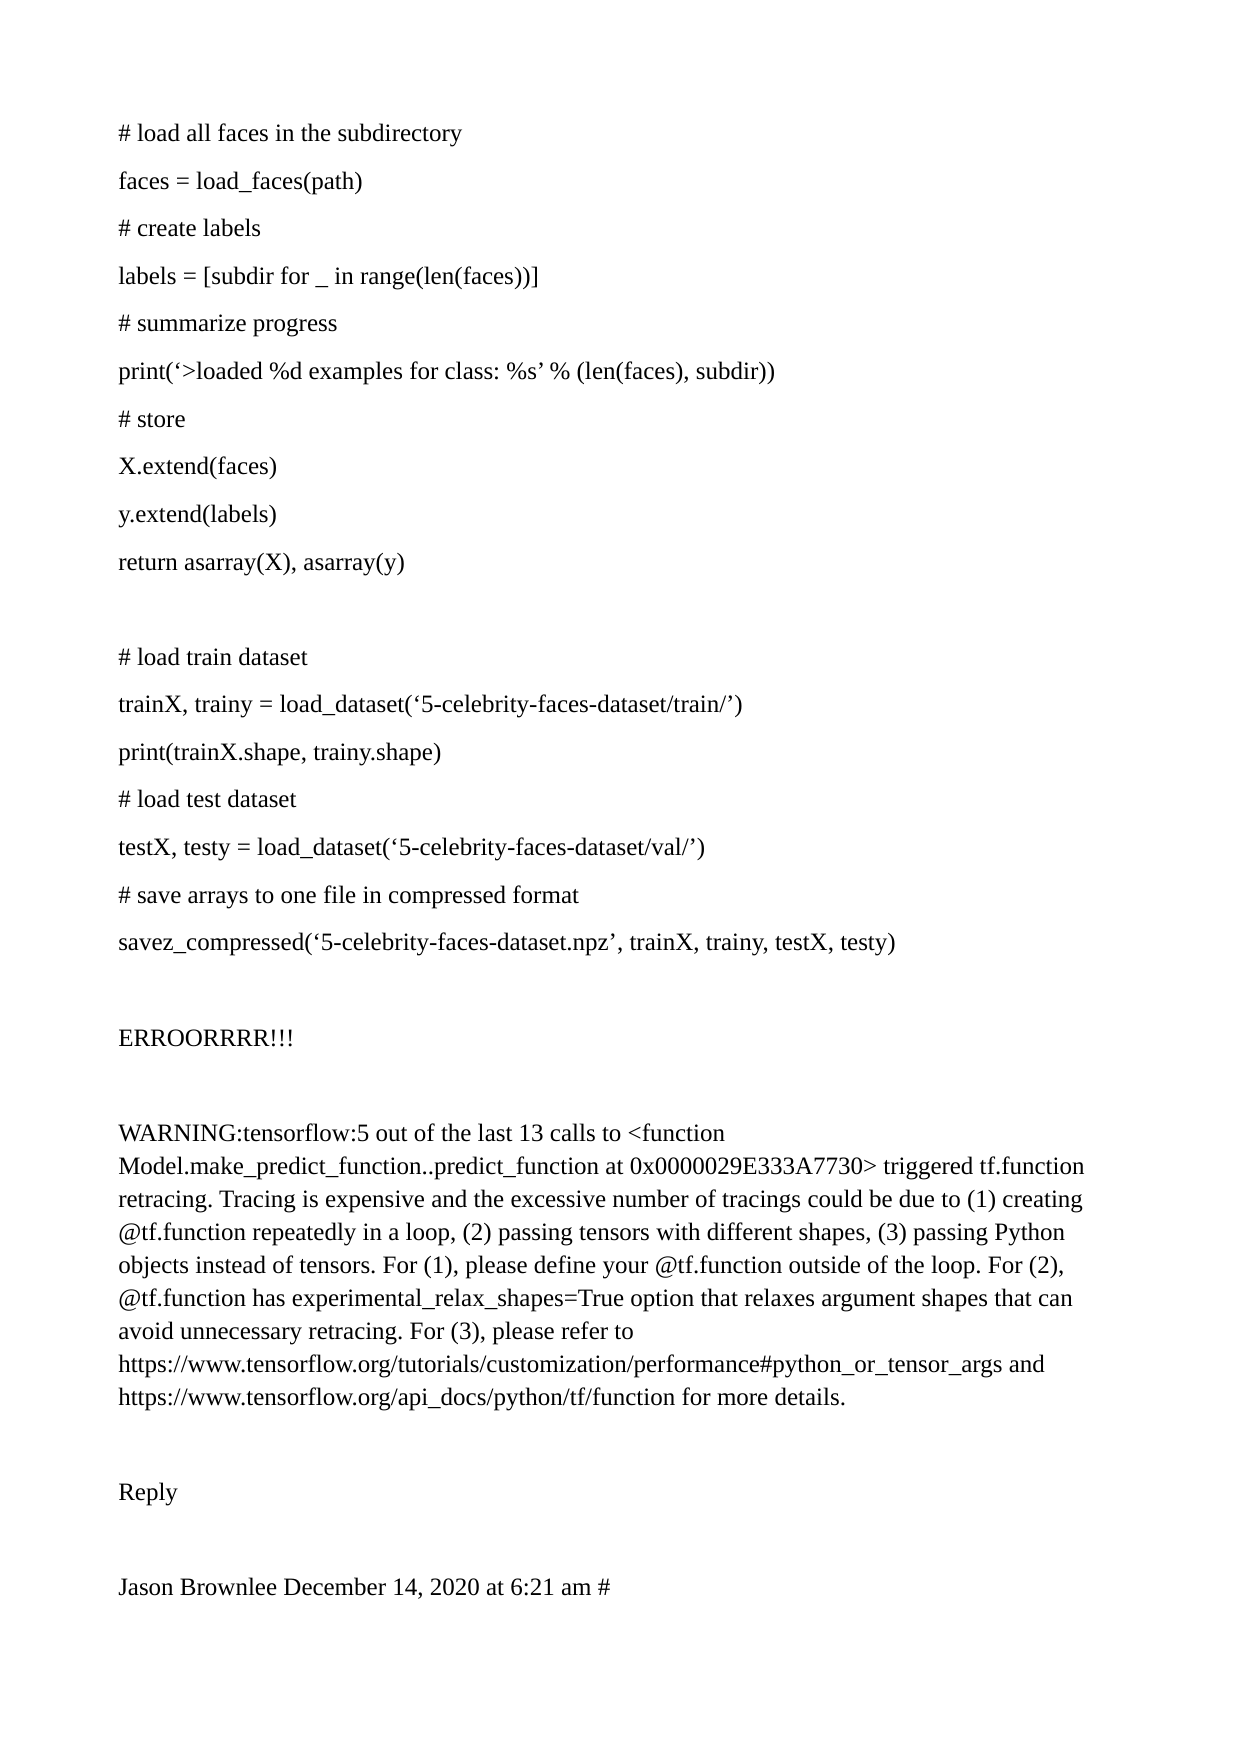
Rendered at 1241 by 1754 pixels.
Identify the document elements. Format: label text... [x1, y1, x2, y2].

text print(trainX.shape, trainy.shape) [118, 737, 1122, 766]
text savez_compressed(‘5-celebrity-faces-dataset.npz’, trainX, trainy, testX, testy) [118, 927, 1122, 956]
text # load all faces in the subdirectory [118, 118, 1122, 147]
text Reply [118, 1477, 1122, 1506]
text # load test dataset [118, 784, 1122, 813]
text faces = load_faces(path) [118, 166, 1122, 194]
text trainX, trainy = load_dataset(‘5-celebrity-faces-dataset/train/’) [118, 689, 1122, 718]
text # load train dataset [118, 642, 1122, 671]
text WARNING:tensorflow:5 out of the last 13 calls to <function Model.make_predict_function..predict_function at 0x0000029E333A7730> triggered tf.function retracing. Tracing is expensive and the excessive number of tracings could be due to (1) creating @tf.function repeatedly in a loop, (2) passing tensors with different shapes, (3) passing Python objects instead of tensors. For (1), please define your @tf.function outside of the loop. For (2), @tf.function has experimental_relax_shapes=True option that relaxes argument shapes that can avoid unnecessary retracing. For (3), please refer to https://www.tensorflow.org/tutorials/customization/performance#python_or_tensor_args and https://www.tensorflow.org/api_docs/python/tf/function for more details. [118, 1118, 1122, 1411]
text y.extend(labels) [118, 499, 1122, 528]
text labels = [subdir for _ in range(len(faces))] [118, 261, 1122, 290]
text return asarray(X), asarray(y) [118, 547, 1122, 575]
text Jason Brownlee December 14, 2020 at 6:21 am # [118, 1572, 1122, 1601]
text # save arrays to one file in compressed format [118, 880, 1122, 908]
text testX, testy = load_dataset(‘5-celebrity-faces-dataset/val/’) [118, 832, 1122, 861]
text # store [118, 404, 1122, 432]
text # summarize progress [118, 308, 1122, 337]
text # create labels [118, 213, 1122, 242]
text ERROORRRR!!! [118, 1023, 1122, 1051]
text X.extend(faces) [118, 451, 1122, 480]
text print(‘>loaded %d examples for class: %s’ % (len(faces), subdir)) [118, 356, 1122, 385]
